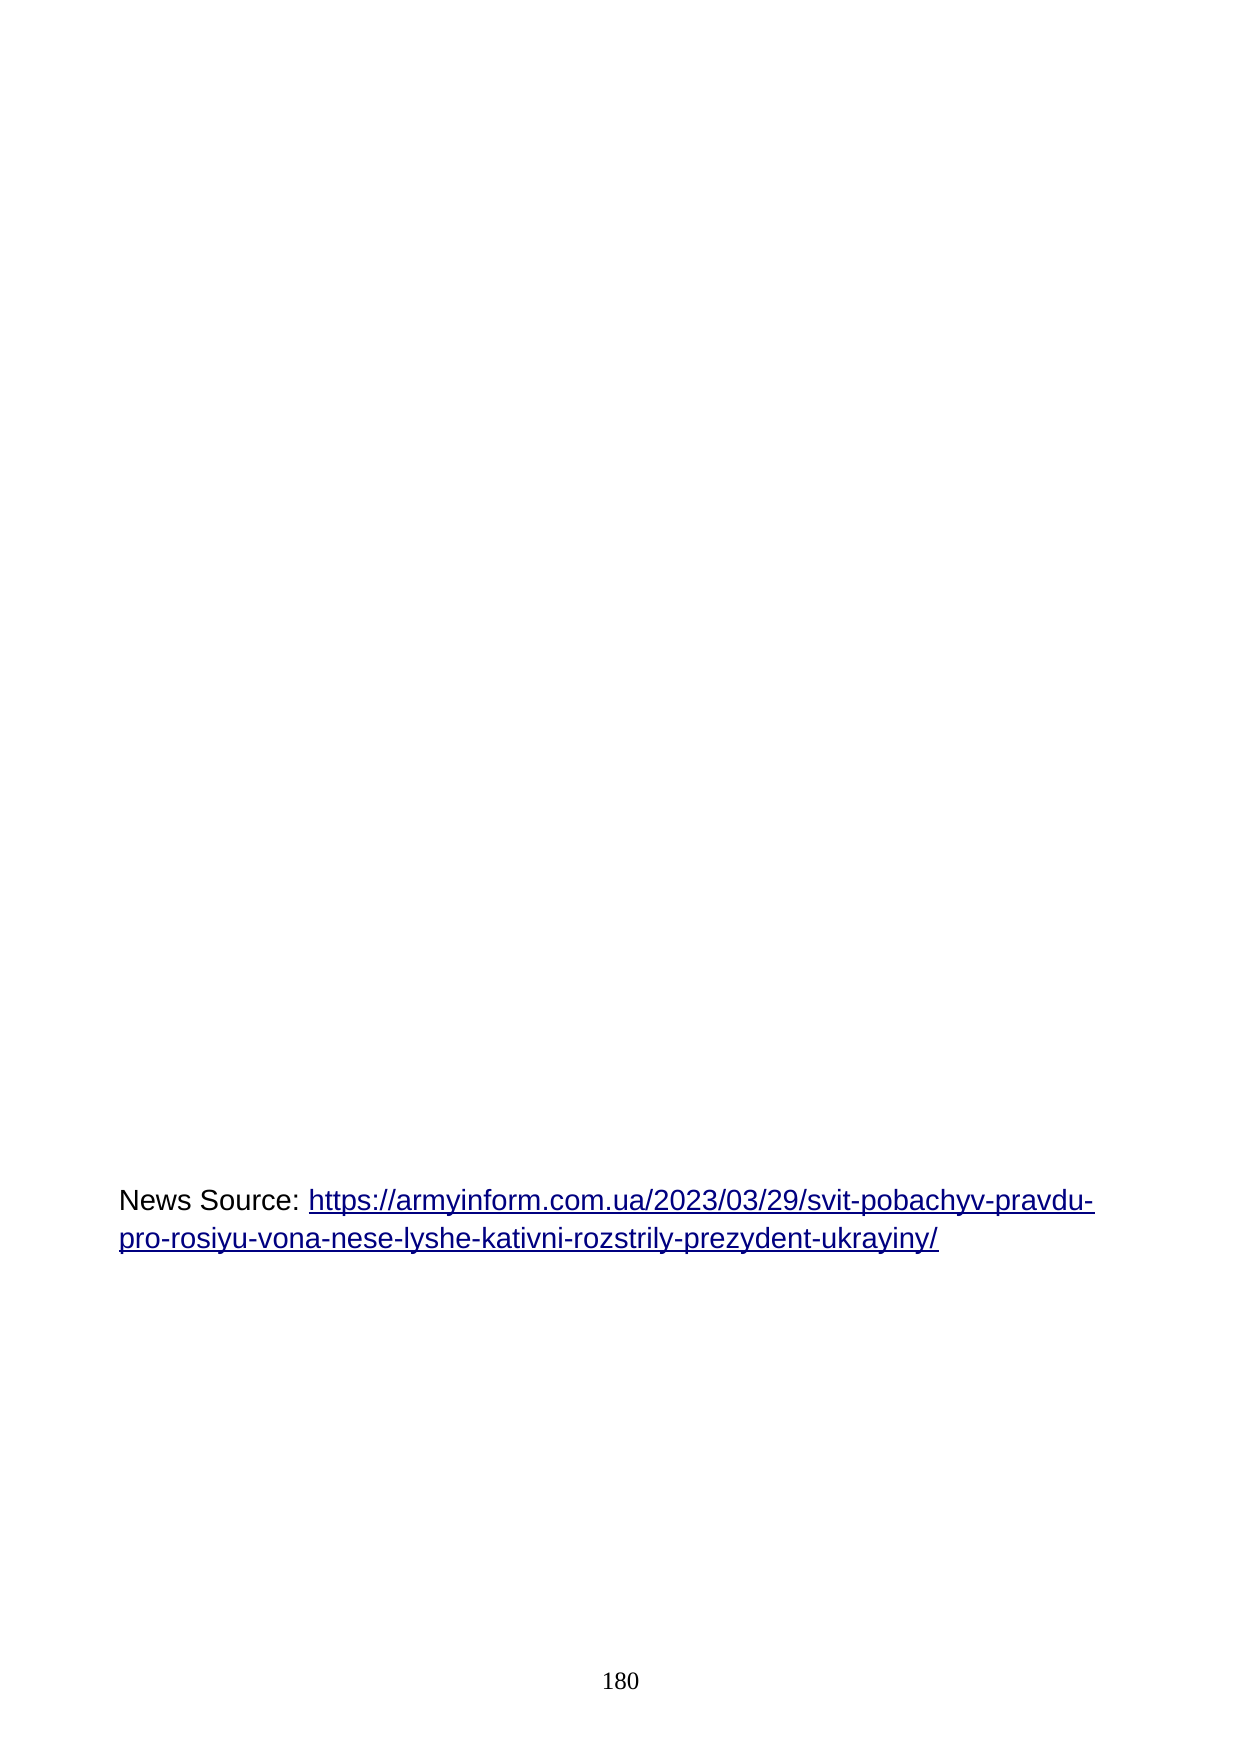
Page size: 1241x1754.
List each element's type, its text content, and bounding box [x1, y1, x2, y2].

text News Source: https://armyinform.com.ua/2023/03/29/svit-pobachyv-pravdu-pro-rosiyu-vona-nese-lyshe-kativni-rozstrily-prezydent-ukrayiny/ [118, 1183, 1122, 1255]
